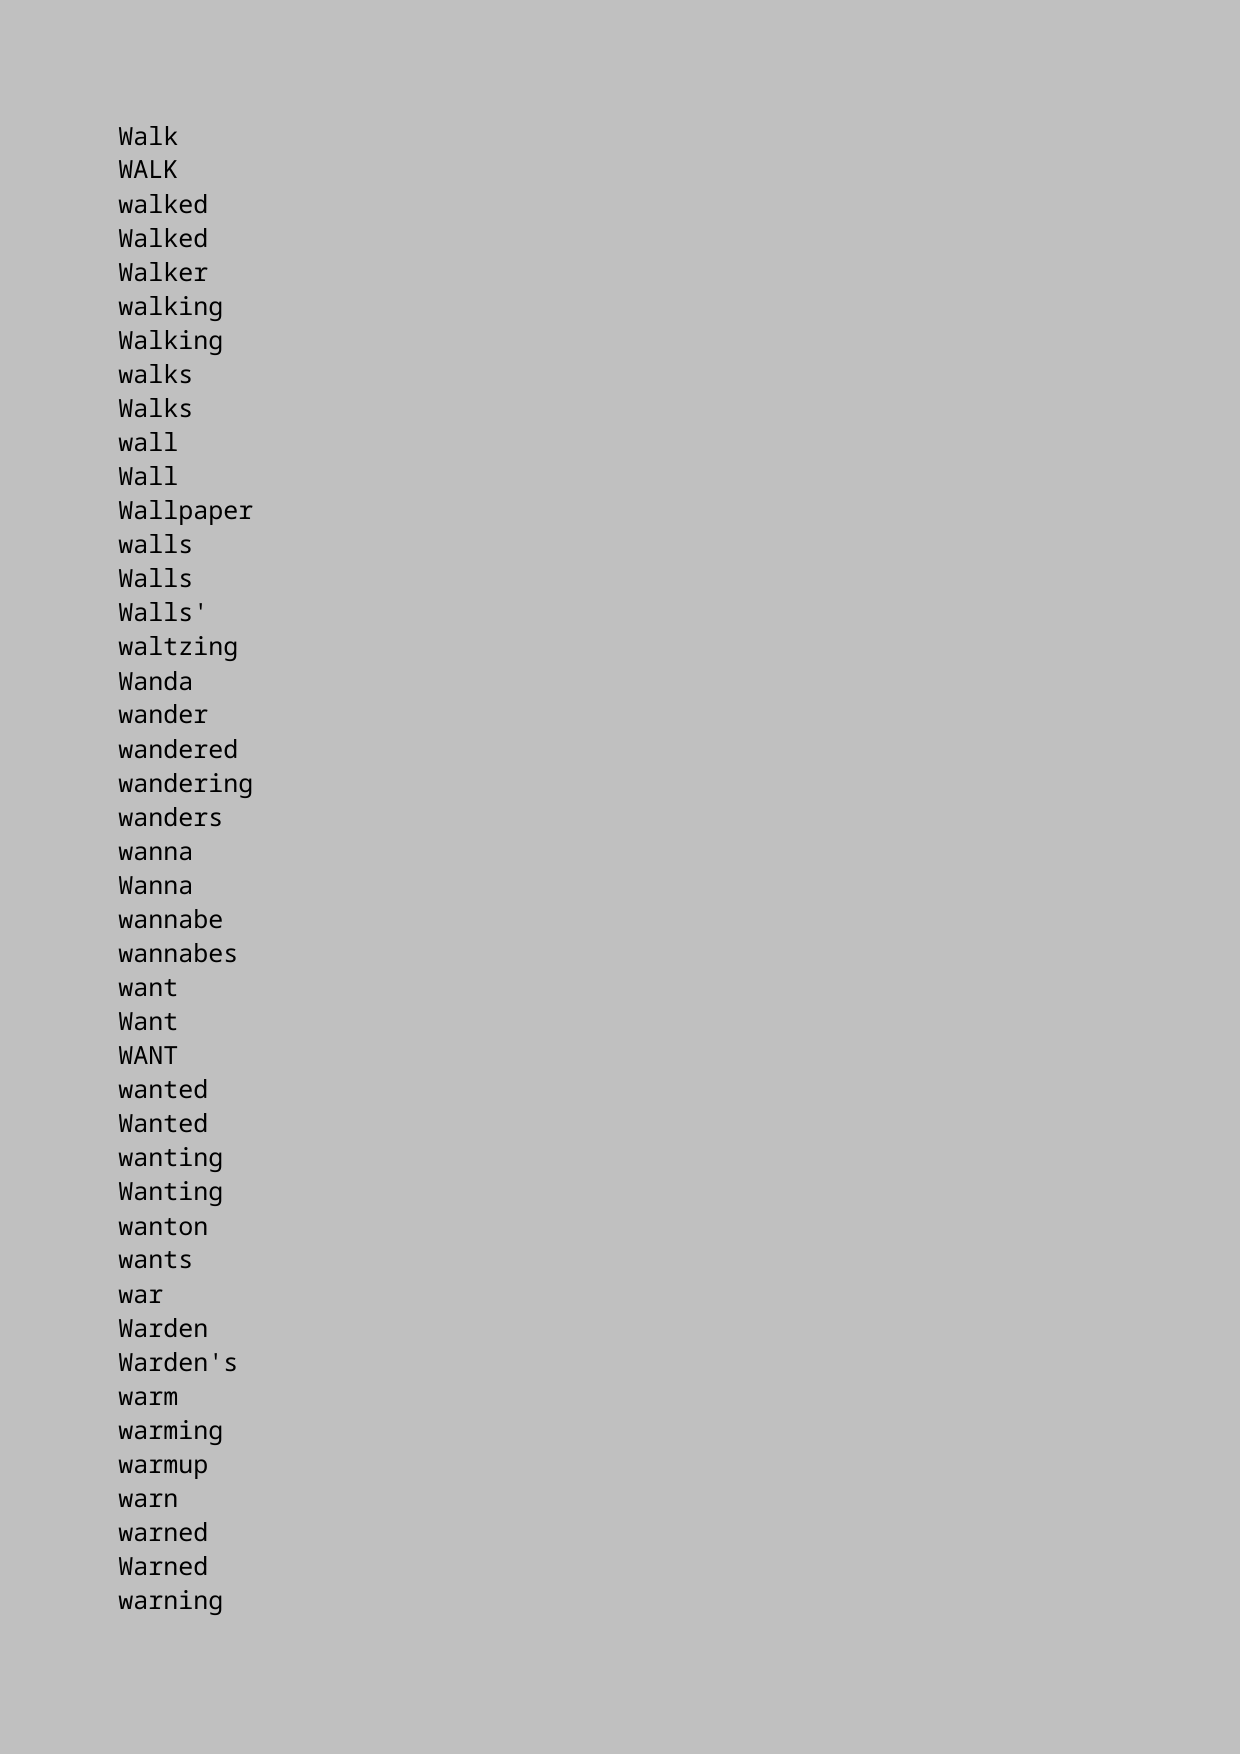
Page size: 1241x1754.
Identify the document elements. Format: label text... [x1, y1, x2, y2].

text wants [118, 1242, 1122, 1276]
text waltzing [118, 629, 1122, 663]
text wanton [118, 1208, 1122, 1242]
text Walking [118, 322, 1122, 357]
text WALK [118, 152, 1122, 186]
text wanders [118, 799, 1122, 833]
text war [118, 1276, 1122, 1310]
text Walker [118, 254, 1122, 288]
text Walls [118, 561, 1122, 595]
text warned [118, 1515, 1122, 1549]
text Walks [118, 391, 1122, 425]
text warm [118, 1378, 1122, 1412]
text wandering [118, 765, 1122, 799]
text Warden's [118, 1344, 1122, 1378]
text wannabes [118, 936, 1122, 970]
text Wallpaper [118, 493, 1122, 527]
text warn [118, 1481, 1122, 1515]
text Wanting [118, 1174, 1122, 1208]
text wander [118, 697, 1122, 731]
text Warden [118, 1310, 1122, 1344]
text wannabe [118, 902, 1122, 936]
text Wanna [118, 867, 1122, 902]
text want [118, 970, 1122, 1004]
text wanting [118, 1140, 1122, 1174]
text wandered [118, 731, 1122, 765]
text wanna [118, 833, 1122, 867]
text Walls' [118, 595, 1122, 629]
text Warned [118, 1549, 1122, 1583]
text walls [118, 527, 1122, 561]
text walking [118, 288, 1122, 322]
text warmup [118, 1447, 1122, 1481]
text Wanda [118, 663, 1122, 697]
text walked [118, 186, 1122, 220]
text Walk [118, 118, 1122, 152]
text Want [118, 1004, 1122, 1038]
text Wanted [118, 1106, 1122, 1140]
text Walked [118, 220, 1122, 254]
text wall [118, 425, 1122, 459]
text Wall [118, 459, 1122, 493]
text WANT [118, 1038, 1122, 1072]
text wanted [118, 1072, 1122, 1106]
text warning [118, 1583, 1122, 1617]
text walks [118, 357, 1122, 391]
text warming [118, 1412, 1122, 1447]
